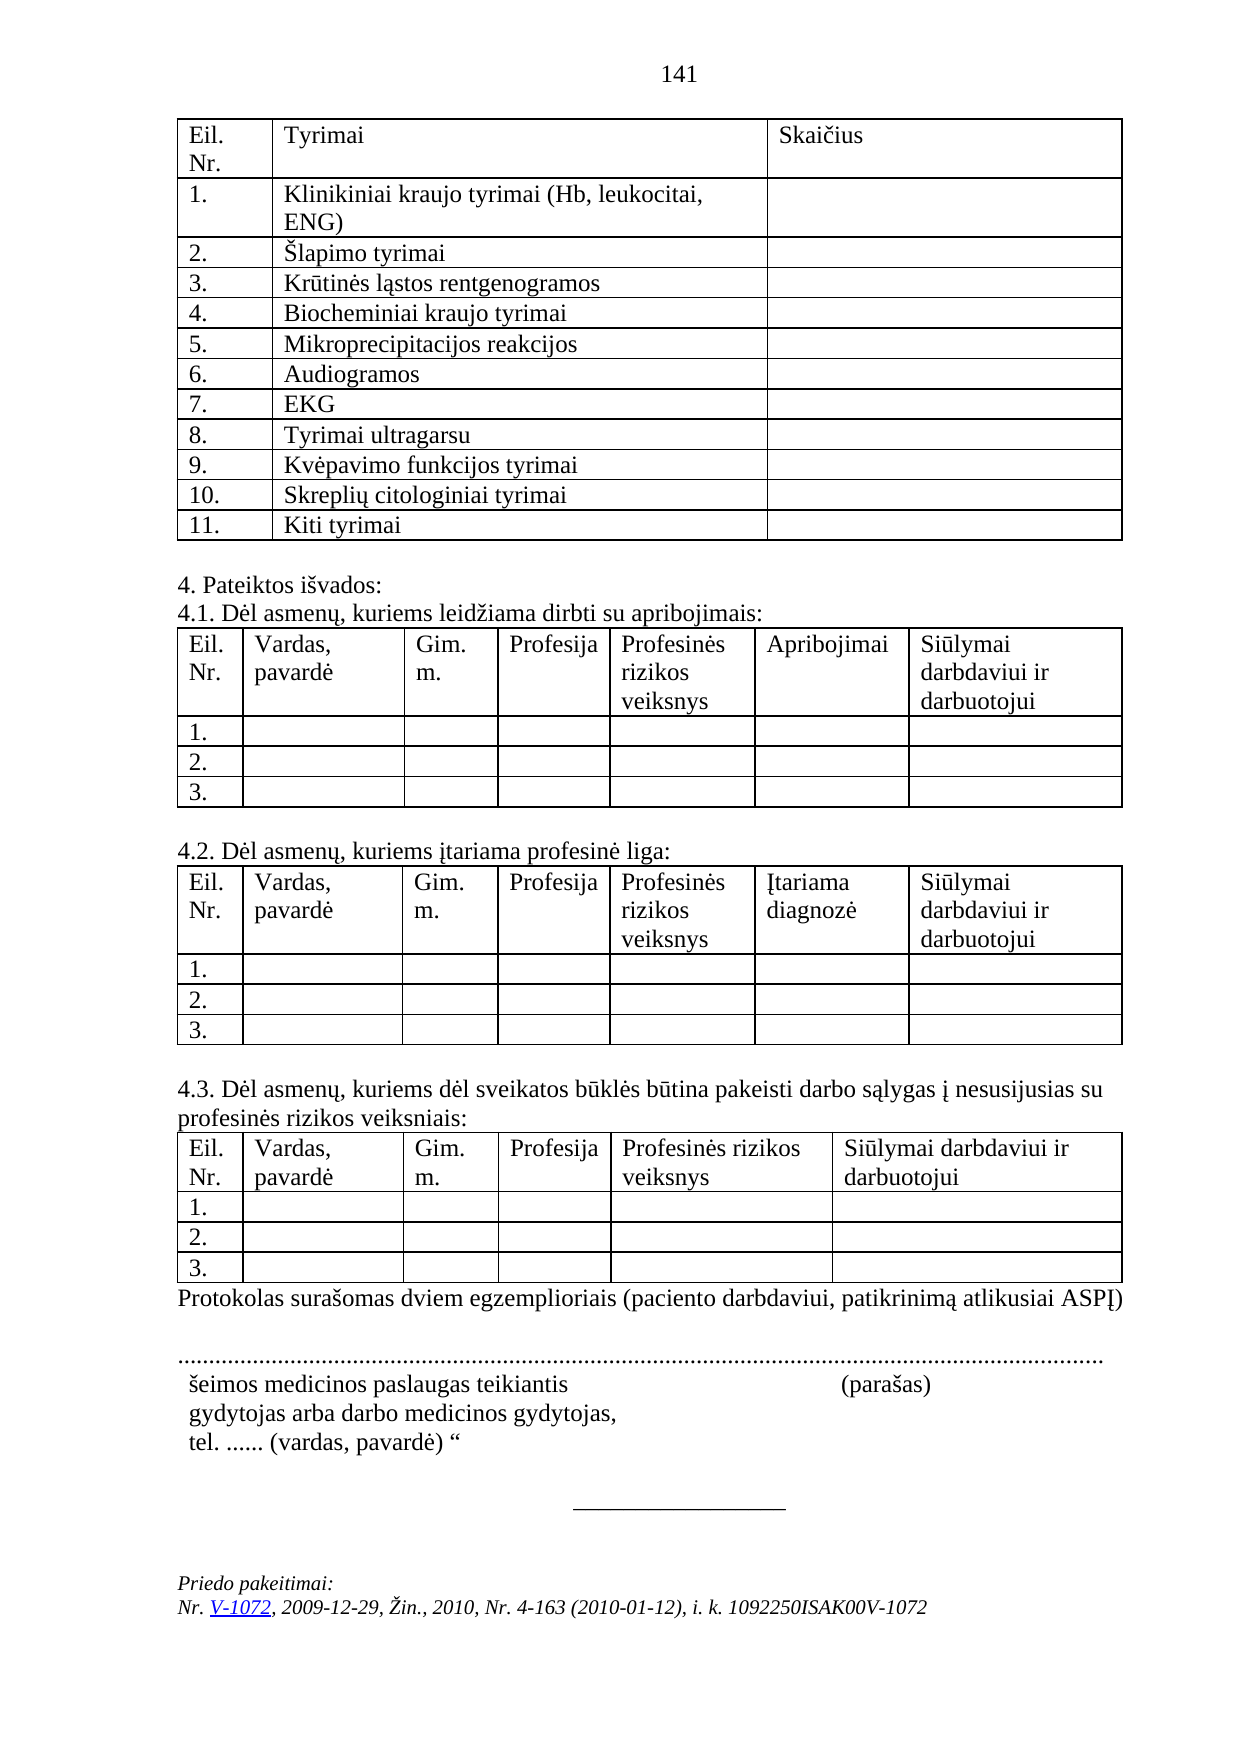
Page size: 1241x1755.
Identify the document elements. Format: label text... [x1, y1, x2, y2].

table_cell [244, 1253, 403, 1282]
table_cell [499, 777, 609, 806]
table_cell [612, 1253, 832, 1282]
table_cell [612, 1192, 832, 1221]
table_cell 5. [178, 329, 272, 357]
table_header Siūlymai darbdaviui ir darbuotojui [910, 867, 1121, 953]
table_cell [910, 777, 1121, 806]
table_cell [499, 1253, 610, 1282]
table_header Profesinės rizikos veiksnys [611, 629, 754, 715]
table_header Gim. m. [404, 1133, 498, 1191]
table_header Gim. m. [403, 867, 497, 953]
table_header (parašas) [650, 1369, 1122, 1456]
table_cell Krūtinės ląstos rentgenogramos [273, 268, 767, 297]
table_cell [244, 1223, 403, 1251]
table_cell [756, 777, 908, 806]
table_cell Biocheminiai kraujo tyrimai [273, 298, 767, 327]
table_cell [403, 955, 497, 983]
table_cell [611, 717, 754, 745]
table_cell [244, 1192, 403, 1221]
table_cell [404, 1253, 498, 1282]
table_cell EKG [273, 390, 767, 418]
table_cell [611, 777, 754, 806]
table_header Siūlymai darbdaviui ir darbuotojui [833, 1133, 1121, 1191]
table_cell [756, 1015, 908, 1044]
table_cell [768, 179, 1121, 236]
table_header Eil. Nr. [178, 1133, 242, 1191]
table_cell Klinikiniai kraujo tyrimai (Hb, leukocitai, ENG) [273, 179, 767, 236]
table_header Siūlymai darbdaviui ir darbuotojui [910, 629, 1121, 715]
table_cell 11. [178, 511, 272, 539]
table_header Eil. Nr. [178, 120, 272, 177]
table_cell [244, 955, 402, 983]
table_cell 7. [178, 390, 272, 418]
table_cell [768, 390, 1121, 418]
table_cell [244, 985, 402, 1013]
table_cell [833, 1223, 1121, 1251]
table_cell 1. [178, 955, 242, 983]
table_cell [756, 985, 908, 1013]
table_cell 3. [178, 268, 272, 297]
table_cell Mikroprecipitacijos reakcijos [273, 329, 767, 357]
text 4.1. Dėl asmenų, kuriems leidžiama dirbti su apribojimais: [177, 598, 1181, 627]
table_cell 2. [178, 1223, 242, 1251]
text 4. Pateiktos išvados: [177, 570, 1181, 598]
table_cell [499, 955, 609, 983]
table_header Profesinės rizikos veiksnys [612, 1133, 832, 1191]
table_cell [910, 747, 1121, 776]
table_cell [244, 777, 404, 806]
table_cell Skreplių citologiniai tyrimai [273, 480, 767, 509]
table_cell 4. [178, 298, 272, 327]
table_cell [405, 777, 497, 806]
table_cell [768, 268, 1121, 297]
table_cell [499, 1223, 610, 1251]
table_cell [499, 1015, 609, 1044]
table_header Skaičius [768, 120, 1121, 177]
text 4.2. Dėl asmenų, kuriems įtariama profesinė liga: [177, 836, 1181, 865]
table_cell 1. [178, 179, 272, 236]
table_cell [768, 511, 1121, 539]
table_cell 2. [178, 238, 272, 267]
table_cell [768, 359, 1121, 388]
table_header Vardas, pavardė [244, 867, 402, 953]
table_cell Šlapimo tyrimai [273, 238, 767, 267]
table_cell [756, 717, 908, 745]
table_cell 2. [178, 985, 242, 1013]
table_cell Tyrimai ultragarsu [273, 420, 767, 448]
table_cell [612, 1223, 832, 1251]
table_cell 3. [178, 777, 242, 806]
table_cell [768, 480, 1121, 509]
table_cell [833, 1253, 1121, 1282]
text Priedo pakeitimai: [177, 1571, 1181, 1595]
table_header Apribojimai [756, 629, 908, 715]
table_cell 9. [178, 450, 272, 479]
table_header Vardas, pavardė [244, 629, 404, 715]
table_cell [405, 747, 497, 776]
table_cell [404, 1223, 498, 1251]
table_header Gim. m. [405, 629, 497, 715]
text _________________ [177, 1484, 1181, 1513]
table_cell 1. [178, 1192, 242, 1221]
text 4.3. Dėl asmenų, kuriems dėl sveikatos būklės būtina pakeisti darbo sąlygas į nesusijusias su profesinės rizikos veiksniais: [177, 1074, 1181, 1132]
table_cell [499, 985, 609, 1013]
table_cell [833, 1192, 1121, 1221]
table_cell 3. [178, 1253, 242, 1282]
table_cell [768, 329, 1121, 357]
table_cell Audiogramos [273, 359, 767, 388]
table_cell [910, 717, 1121, 745]
table_cell [405, 717, 497, 745]
table_header Eil. Nr. [178, 629, 242, 715]
table_cell Kiti tyrimai [273, 511, 767, 539]
table_cell [910, 1015, 1121, 1044]
table_cell [499, 1192, 610, 1221]
table_cell Kvėpavimo funkcijos tyrimai [273, 450, 767, 479]
table_cell 6. [178, 359, 272, 388]
table_cell [756, 955, 908, 983]
text Protokolas surašomas dviem egzemplioriais (paciento darbdaviui, patikrinimą atlikusiai ASPĮ) [177, 1283, 1181, 1312]
table_cell [404, 1192, 498, 1221]
table_cell [611, 985, 754, 1013]
table_cell [768, 450, 1121, 479]
table_cell [244, 717, 404, 745]
table_cell [611, 747, 754, 776]
table_cell 1. [178, 717, 242, 745]
table_cell [910, 985, 1121, 1013]
table_header Vardas, pavardė [244, 1133, 403, 1191]
table_cell 2. [178, 747, 242, 776]
table_header Tyrimai [273, 120, 767, 177]
table_header Profesija [499, 1133, 610, 1191]
table_cell 10. [178, 480, 272, 509]
text ... [177, 1341, 1181, 1369]
table_header Įtariama diagnozė [756, 867, 908, 953]
table_cell [910, 955, 1121, 983]
table_header Eil. Nr. [178, 867, 242, 953]
table_cell [244, 1015, 402, 1044]
table_cell [768, 420, 1121, 448]
table_header šeimos medicinos paslaugas teikiantis gydytojas arba darbo medicinos gydytojas, tel. ...... (vardas, pavardė) “ [177, 1369, 650, 1456]
table_cell [756, 747, 908, 776]
table_cell [403, 985, 497, 1013]
table_header Profesija [499, 867, 609, 953]
table_cell 8. [178, 420, 272, 448]
table_cell [611, 1015, 754, 1044]
table_cell [244, 747, 404, 776]
text Nr. V-1072, 2009-12-29, Žin., 2010, Nr. 4-163 (2010-01-12), i. k. 1092250ISAK00V-1072 [177, 1595, 1181, 1619]
table_cell 3. [178, 1015, 242, 1044]
table_cell [403, 1015, 497, 1044]
table_cell [768, 238, 1121, 267]
table_cell [499, 747, 609, 776]
table_header Profesija [499, 629, 609, 715]
table_cell [499, 717, 609, 745]
table_header Profesinės rizikos veiksnys [611, 867, 754, 953]
table_cell [611, 955, 754, 983]
table_cell [768, 298, 1121, 327]
